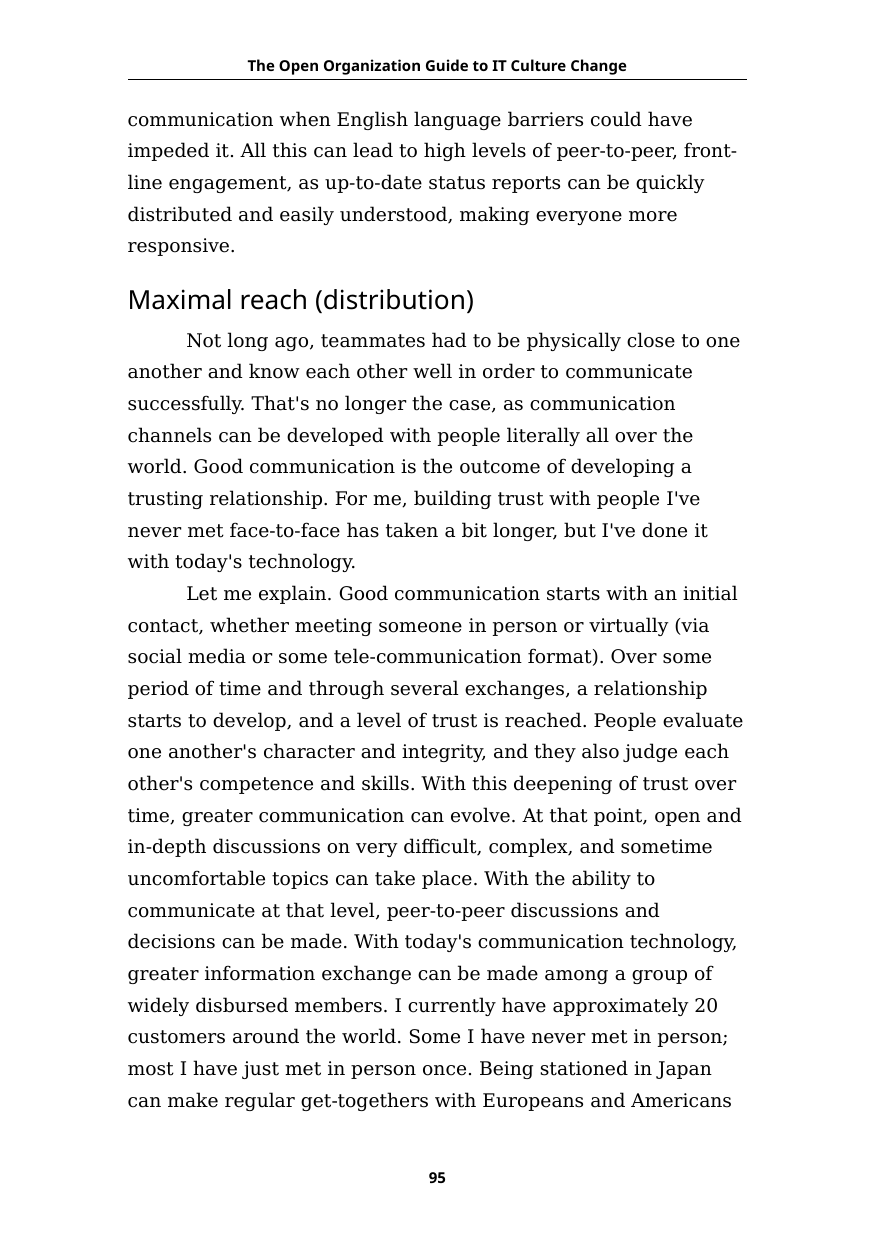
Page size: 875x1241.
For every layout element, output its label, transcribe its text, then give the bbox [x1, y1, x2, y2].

subtitle Maximal reach (distribution) [127, 282, 747, 317]
text Let me explain. Good communication starts with an initial contact, whether meeting someone in person or virtually (via social media or some tele-communication format). Over some period of time and through several exchanges, a relationship starts to develop, and a level of trust is reached. People evaluate one another's character and integrity, and they also judge each other's competence and skills. With this deepening of trust over time, greater communication can evolve. At that point, open and in-depth discussions on very difficult, complex, and sometime uncomfortable topics can take place. With the ability to communicate at that level, peer-to-peer discussions and decisions can be made. With today's communication technology, greater information exchange can be made among a group of widely disbursed members. I currently have approximately 20 customers around the world. Some I have never met in person; most I have just met in person once. Being stationed in Japan can make regular get-togethers with Europeans and Americans [127, 583, 747, 1112]
text Not long ago, teammates had to be physically close to one another and know each other well in order to communicate successfully. That's no longer the case, as communication channels can be developed with people literally all over the world. Good communication is the outcome of developing a trusting relationship. For me, building trust with people I've never met face-to-face has taken a bit longer, but I've done it with today's technology. [127, 330, 747, 573]
text communication when English language barriers could have impeded it. All this can lead to high levels of peer-to-peer, front-line engagement, as up-to-date status reports can be quickly distributed and easily understood, making everyone more responsive. [127, 109, 747, 257]
